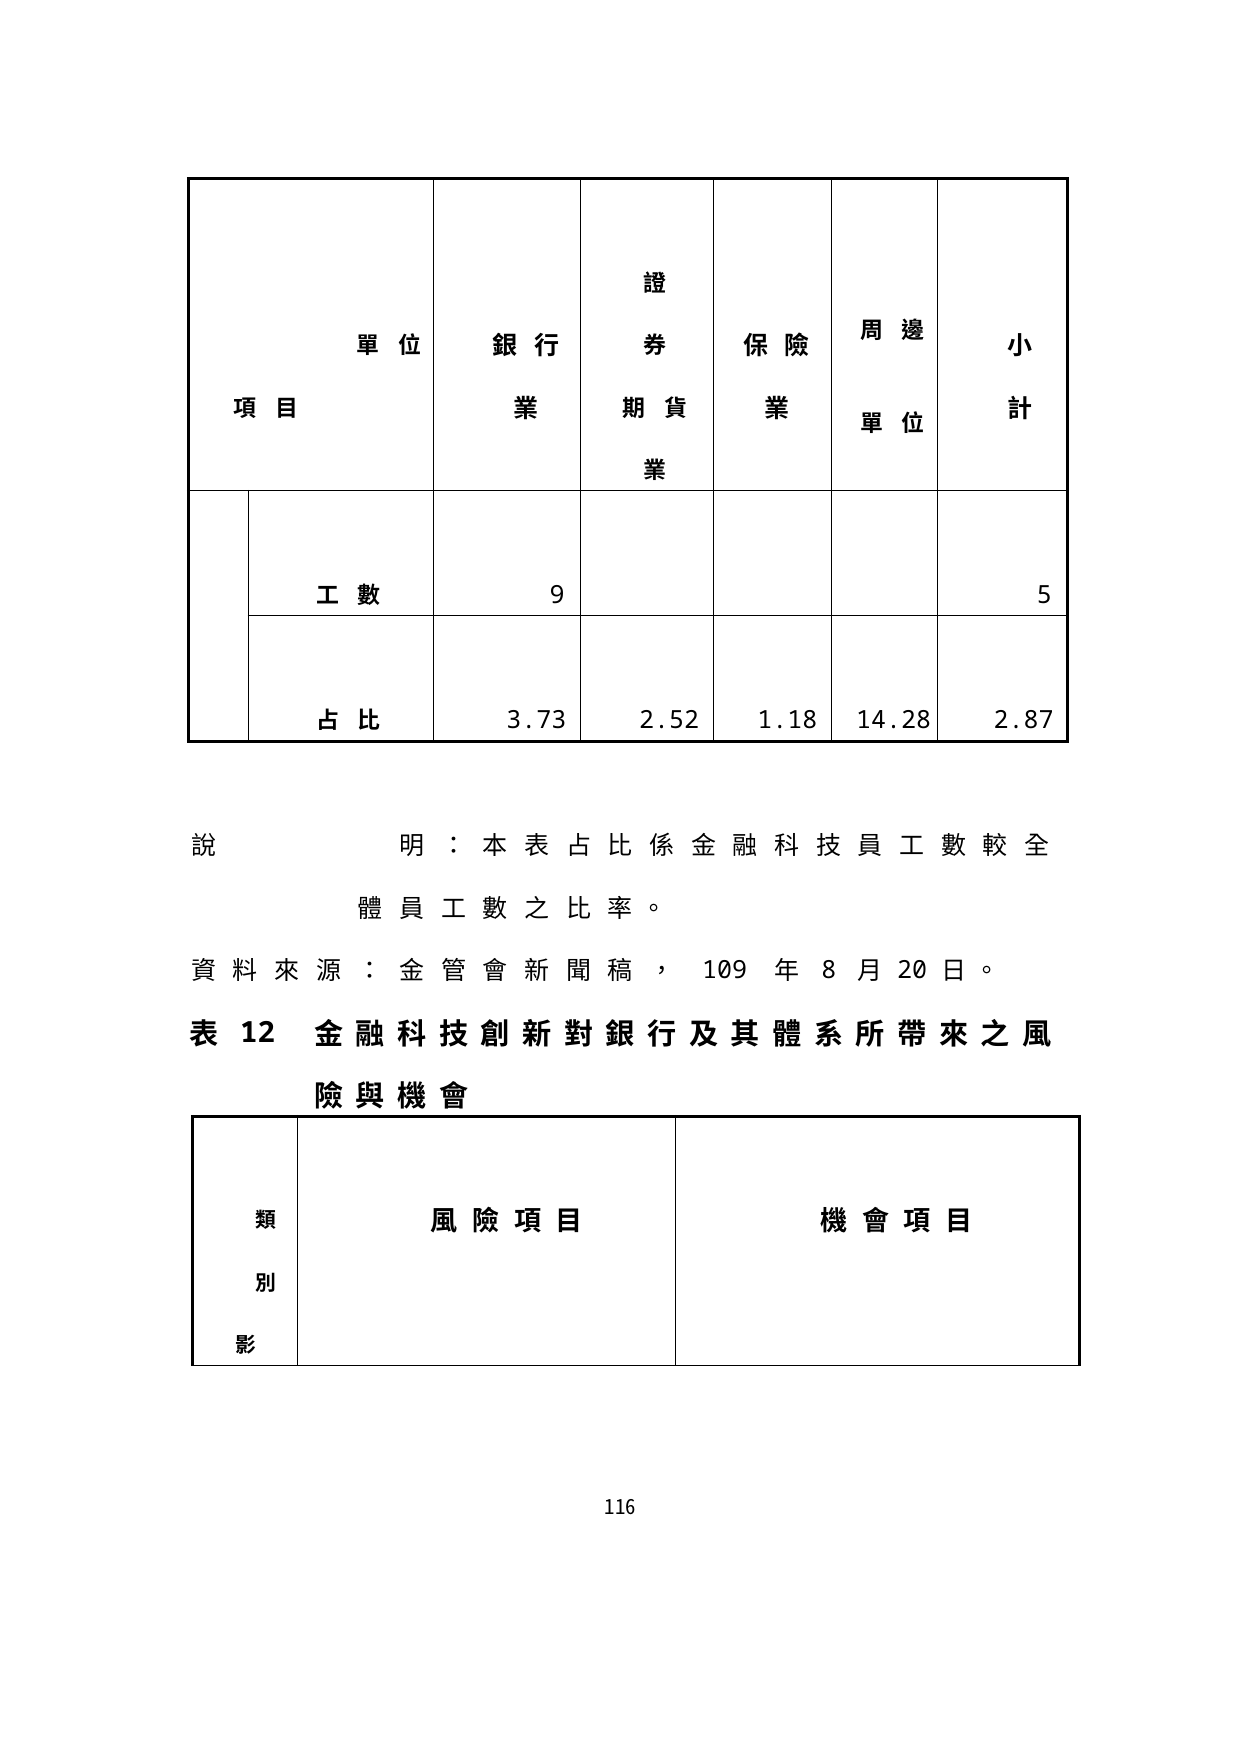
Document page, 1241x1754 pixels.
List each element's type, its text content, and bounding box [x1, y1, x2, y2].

table_header 類別 影 [194, 1118, 297, 1365]
table_cell 5 [938, 491, 1066, 615]
table_header 單位 項目 [190, 180, 433, 490]
table_cell 3.73 [434, 616, 580, 740]
table_cell [714, 491, 831, 615]
table_cell 9 [434, 491, 580, 615]
table_cell [581, 491, 713, 615]
table_header 周邊 單位 [832, 180, 937, 490]
table_header 銀行業 [434, 180, 580, 490]
text 資料來源：金管會新聞稿，109年8月20日。 [183, 927, 1058, 990]
table_header 機會項目 [676, 1118, 1078, 1365]
table_cell 2.87 [938, 616, 1066, 740]
table_cell 14.28 [832, 616, 937, 740]
table_cell 占比 [249, 616, 433, 740]
table_header 保險業 [714, 180, 831, 490]
table_header 風險項目 [298, 1118, 675, 1365]
text 說 明：本表占比係金融科技員工數較全體員工數之比率。 [183, 802, 1058, 927]
text 表12 金融科技創新對銀行及其體系所帶來之風險與機會 [183, 990, 1058, 1115]
table_cell 1.18 [714, 616, 831, 740]
table_header 證 券 期貨業 [581, 180, 713, 490]
table_cell 2.52 [581, 616, 713, 740]
table_cell [832, 491, 937, 615]
table_cell [190, 491, 248, 740]
table_cell 工數 [249, 491, 433, 615]
table_header 小 計 [938, 180, 1066, 490]
